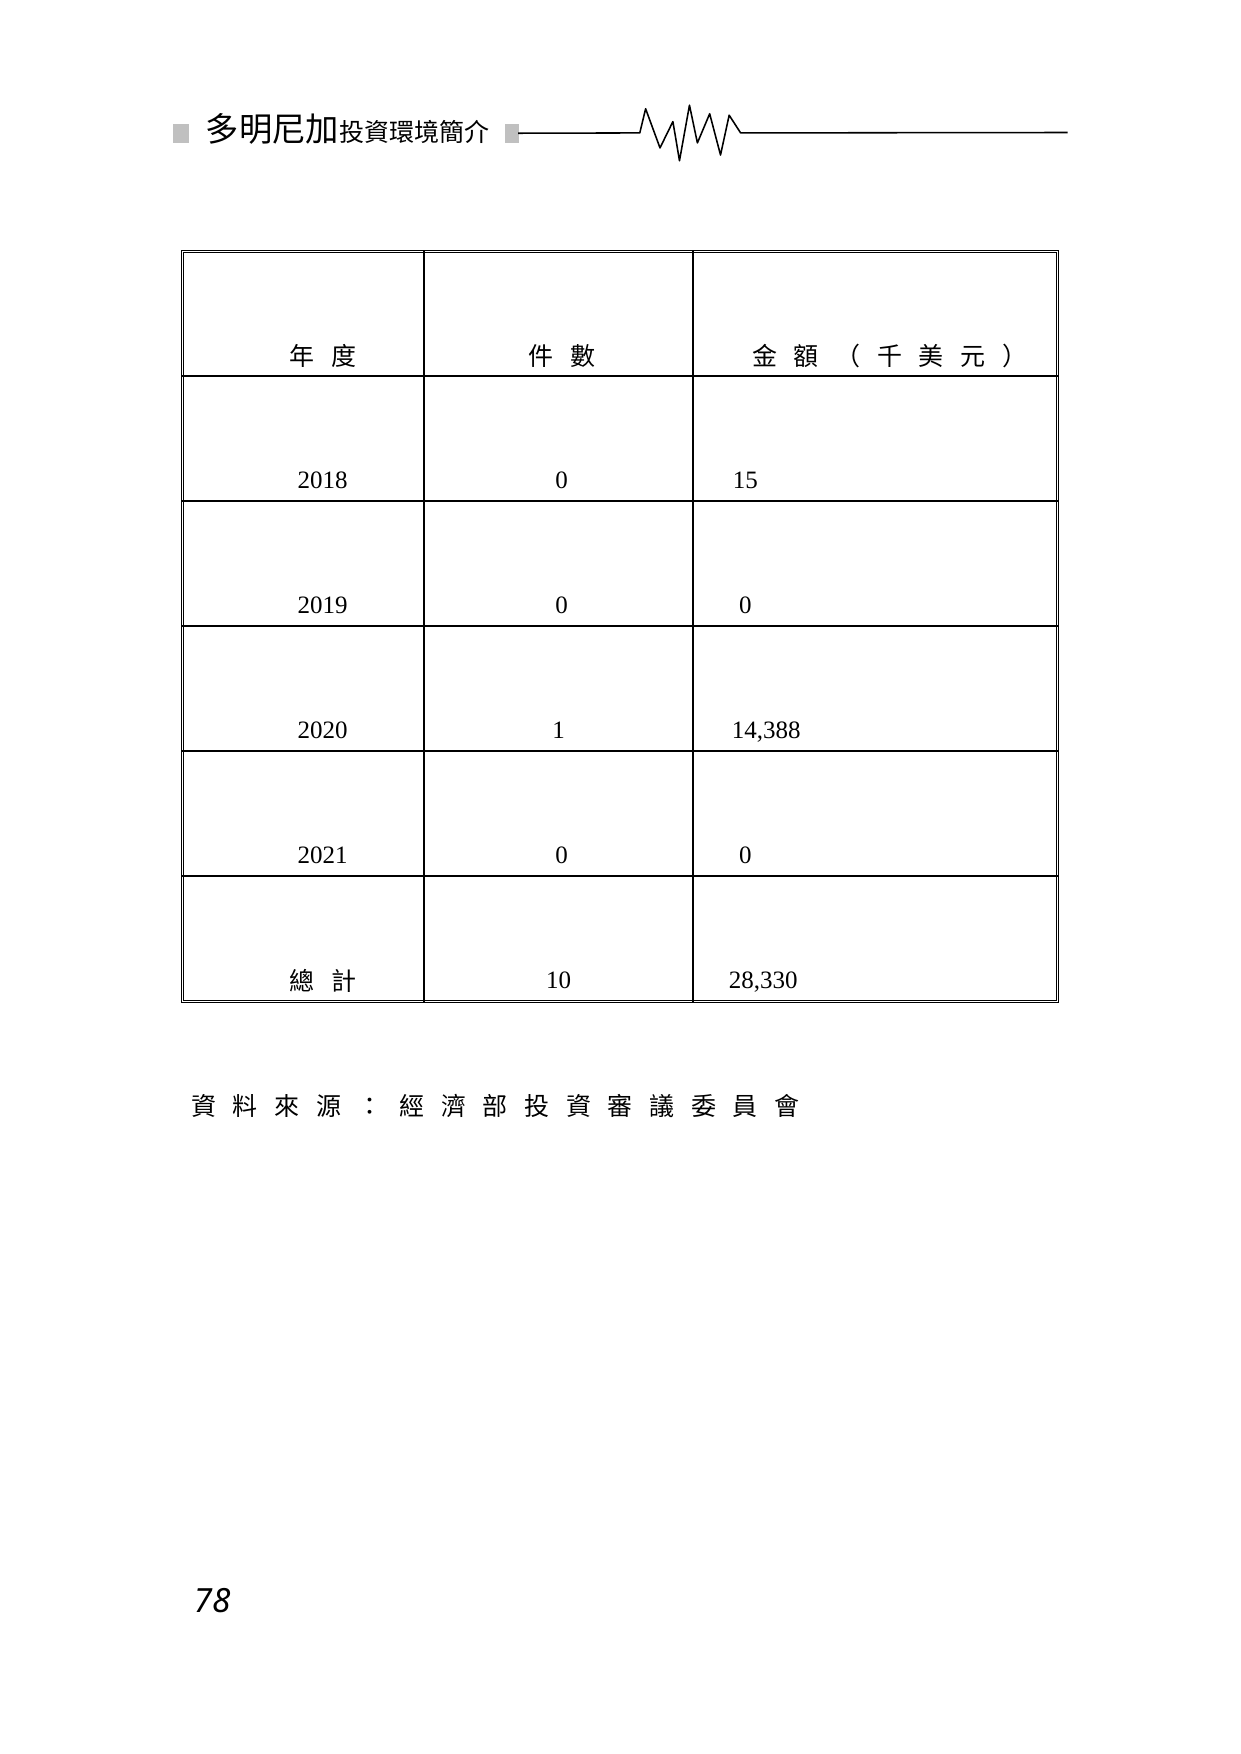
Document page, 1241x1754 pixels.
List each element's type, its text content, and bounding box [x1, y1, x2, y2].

table_header 件數 [425, 253, 692, 375]
table_cell 15 [694, 377, 1056, 500]
table_cell 28,330 [694, 877, 1056, 1000]
table_cell 2018 [184, 377, 423, 500]
table_cell 10 [425, 877, 692, 1000]
table_cell 2019 [184, 502, 423, 625]
table_cell 0 [425, 377, 692, 500]
table_header 年度 [184, 253, 423, 375]
table_header 金額（千美元） [694, 253, 1056, 375]
table_cell 總計 [184, 877, 423, 1000]
table_cell 2021 [184, 752, 423, 875]
table_cell 2020 [184, 627, 423, 750]
text 資料來源：經濟部投資審議委員會 [183, 1063, 1058, 1125]
table_cell 0 [694, 752, 1056, 875]
table_cell 0 [425, 502, 692, 625]
table_cell 1 [425, 627, 692, 750]
table_cell 0 [425, 752, 692, 875]
table_cell 0 [694, 502, 1056, 625]
table_cell 14,388 [694, 627, 1056, 750]
